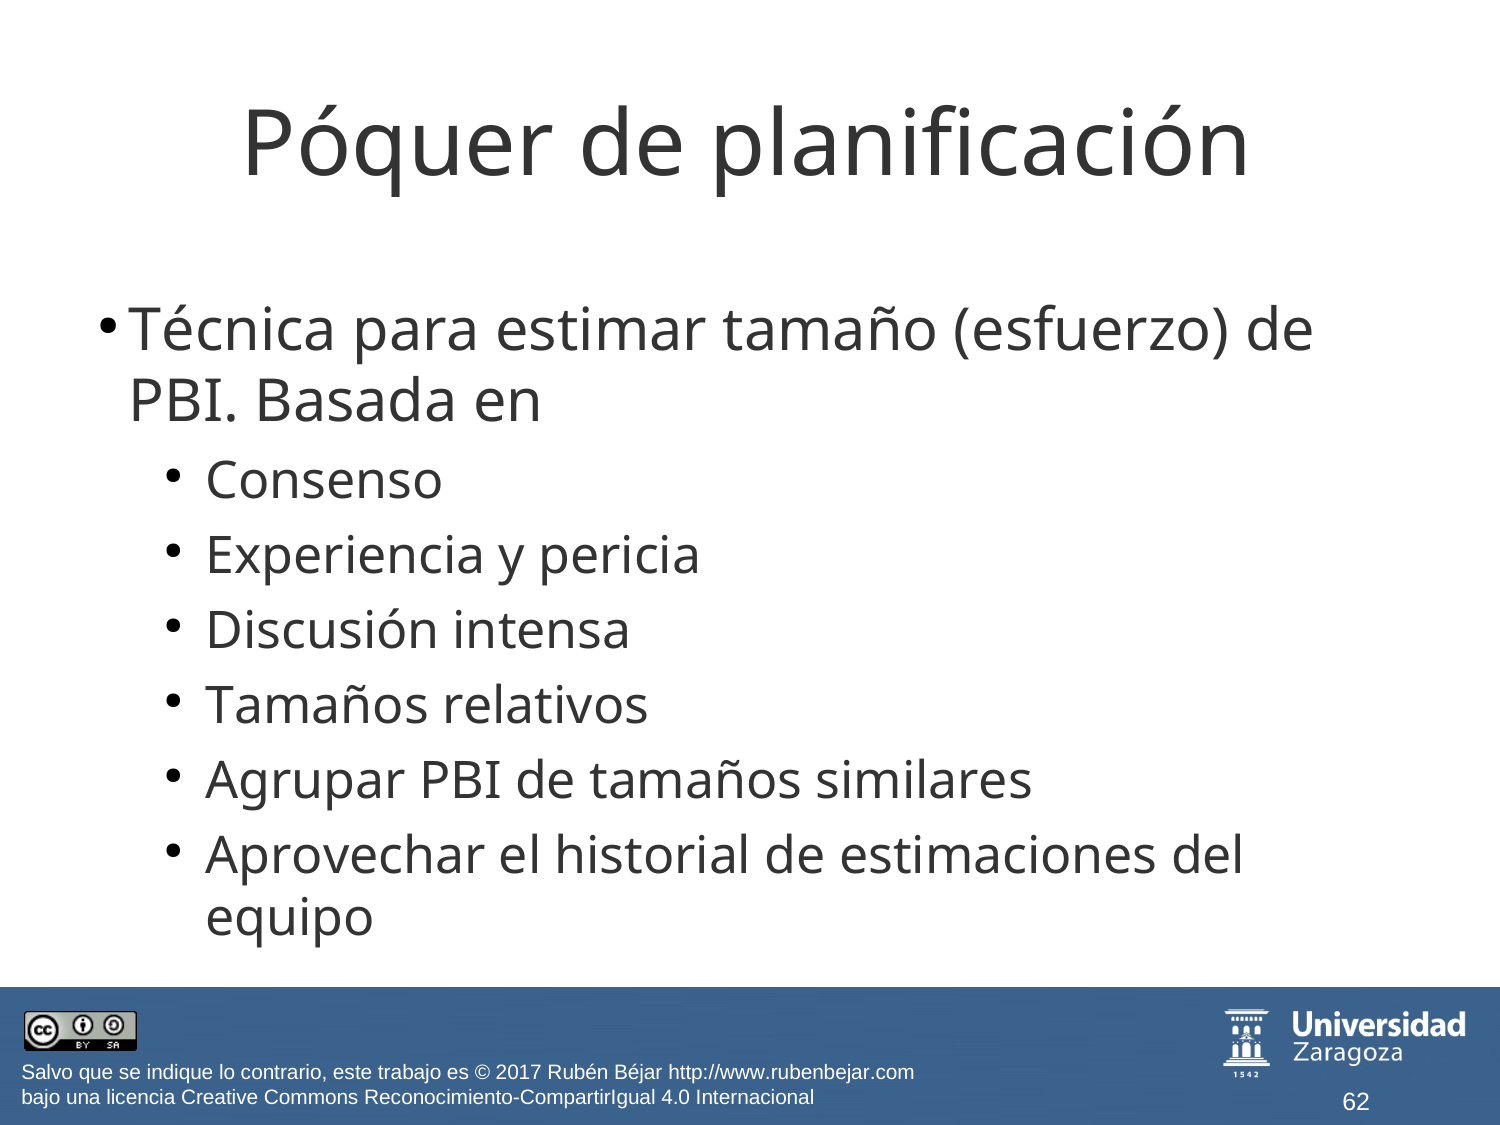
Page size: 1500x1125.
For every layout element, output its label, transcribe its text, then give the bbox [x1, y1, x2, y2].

title Póquer de planificación [74, 21, 1420, 257]
list Técnica para estimar tamaño (esfuerzo) de PBI. Basada en Consenso Experiencia y pericia Discusión intensa Tamaños relativos Agrupar PBI de tamaños similares Aprovechar el historial de estimaciones del equipo [82, 283, 1418, 957]
picture [0, 987, 1500, 1125]
